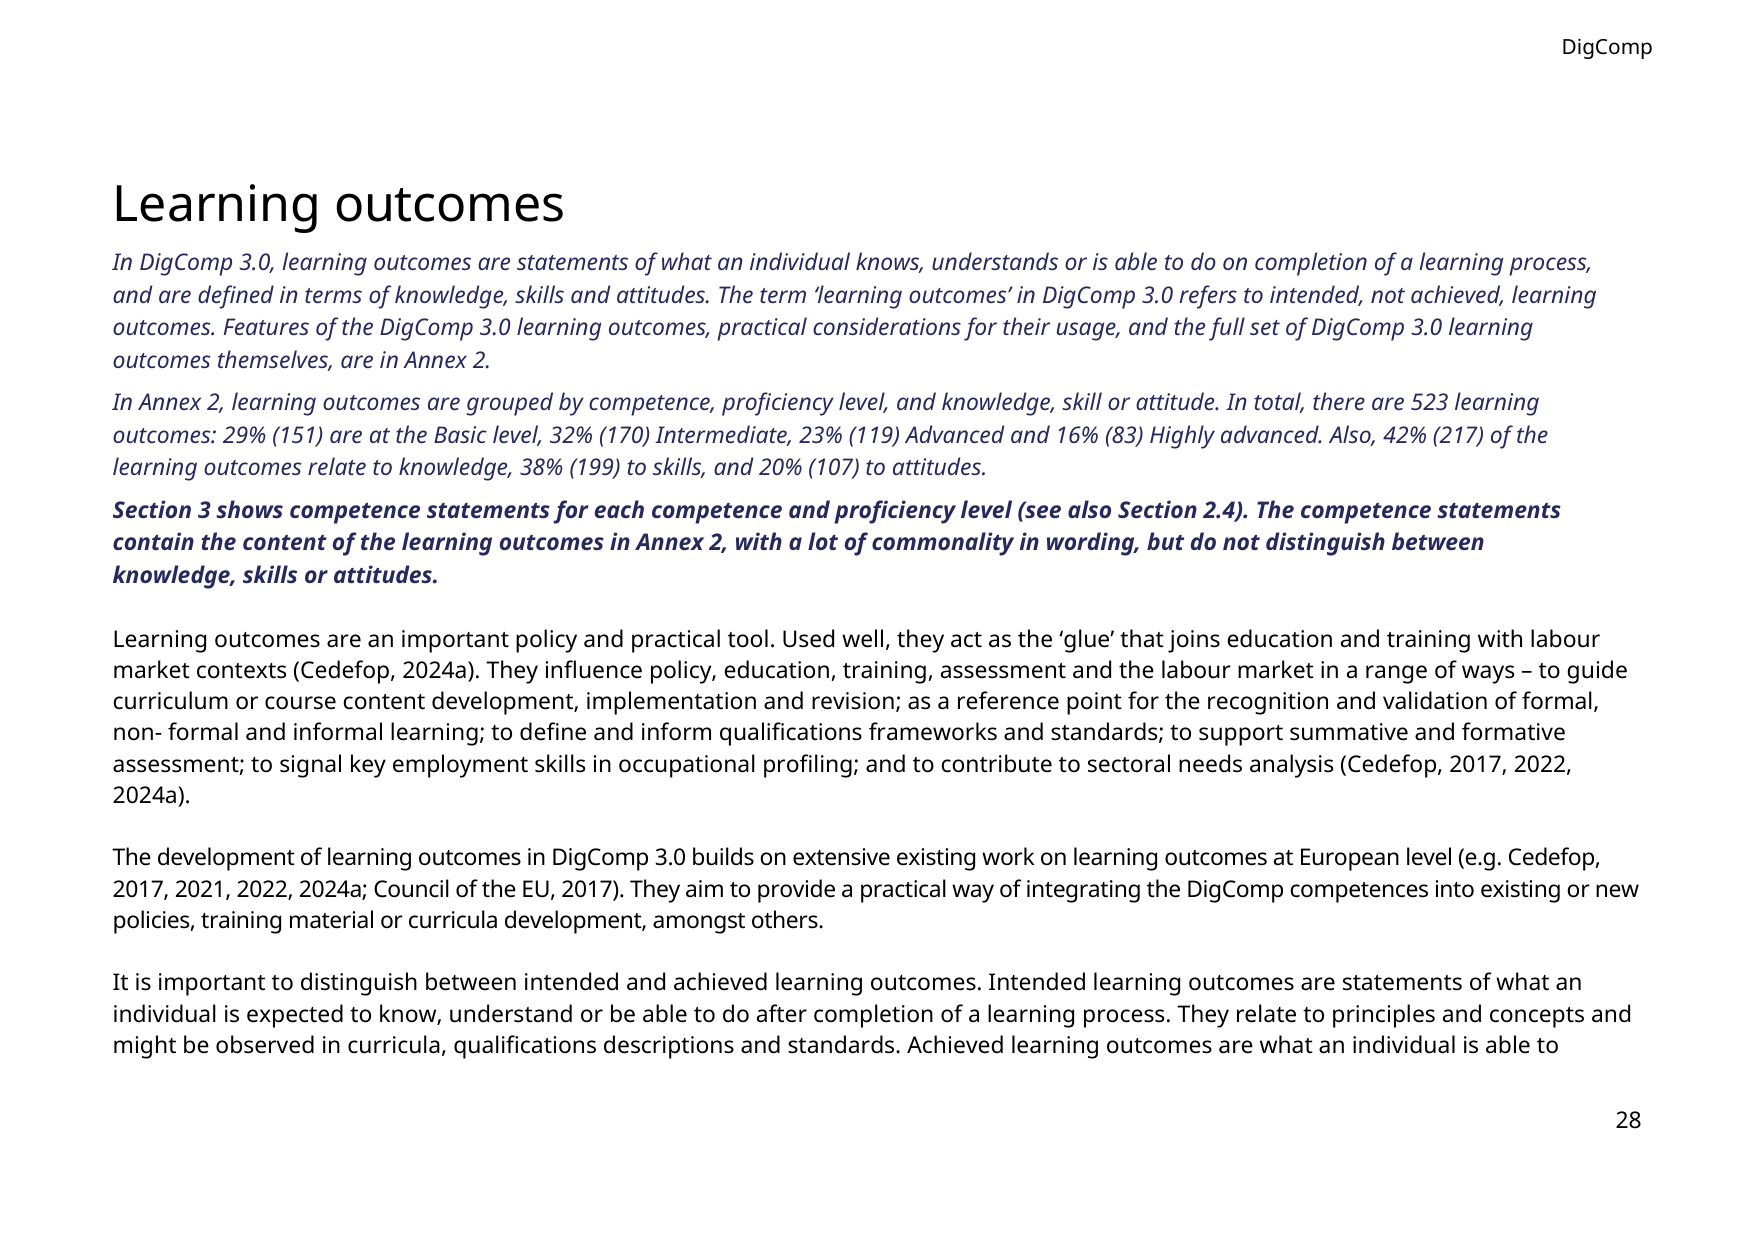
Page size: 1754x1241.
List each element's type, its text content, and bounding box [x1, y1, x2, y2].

text In DigComp 3.0, learning outcomes are statements of what an individual knows, understands or is able to do on completion of a learning process, and are defined in terms of knowledge, skills and attitudes. The term ‘learning outcomes’ in DigComp 3.0 refers to intended, not achieved, learning outcomes. Features of the DigComp 3.0 learning outcomes, practical considerations for their usage, and the full set of DigComp 3.0 learning outcomes themselves, are in Annex 2. [112, 246, 1608, 375]
text Learning outcomes are an important policy and practical tool. Used well, they act as the ‘glue’ that joins education and training with labour market contexts (Cedefop, 2024a). They influence policy, education, training, assessment and the labour market in a range of ways – to guide curriculum or course content development, implementation and revision; as a reference point for the recognition and validation of formal, non- formal and informal learning; to define and inform qualifications frameworks and standards; to support summative and formative assessment; to signal key employment skills in occupational profiling; and to contribute to sectoral needs analysis (Cedefop, 2017, 2022, 2024a). [112, 623, 1641, 810]
text In Annex 2, learning outcomes are grouped by competence, proficiency level, and knowledge, skill or attitude. In total, there are 523 learning outcomes: 29% (151) are at the Basic level, 32% (170) Intermediate, 23% (119) Advanced and 16% (83) Highly advanced. Also, 42% (217) of the learning outcomes relate to knowledge, 38% (199) to skills, and 20% (107) to attitudes. [112, 386, 1608, 482]
text It is important to distinguish between intended and achieved learning outcomes. Intended learning outcomes are statements of what an individual is expected to know, understand or be able to do after completion of a learning process. They relate to principles and concepts and might be observed in curricula, qualifications descriptions and standards. Achieved learning outcomes are what an individual is able to [112, 966, 1641, 1060]
subtitle Learning outcomes [112, 168, 1641, 236]
text The development of learning outcomes in DigComp 3.0 builds on extensive existing work on learning outcomes at European level (e.g. Cedefop, 2017, 2021, 2022, 2024a; Council of the EU, 2017). They aim to provide a practical way of integrating the DigComp competences into existing or new policies, training material or curricula development, amongst others. [112, 841, 1641, 935]
text Section 3 shows competence statements for each competence and proficiency level (see also Section 2.4). The competence statements contain the content of the learning outcomes in Annex 2, with a lot of commonality in wording, but do not distinguish between knowledge, skills or attitudes. [112, 494, 1608, 590]
